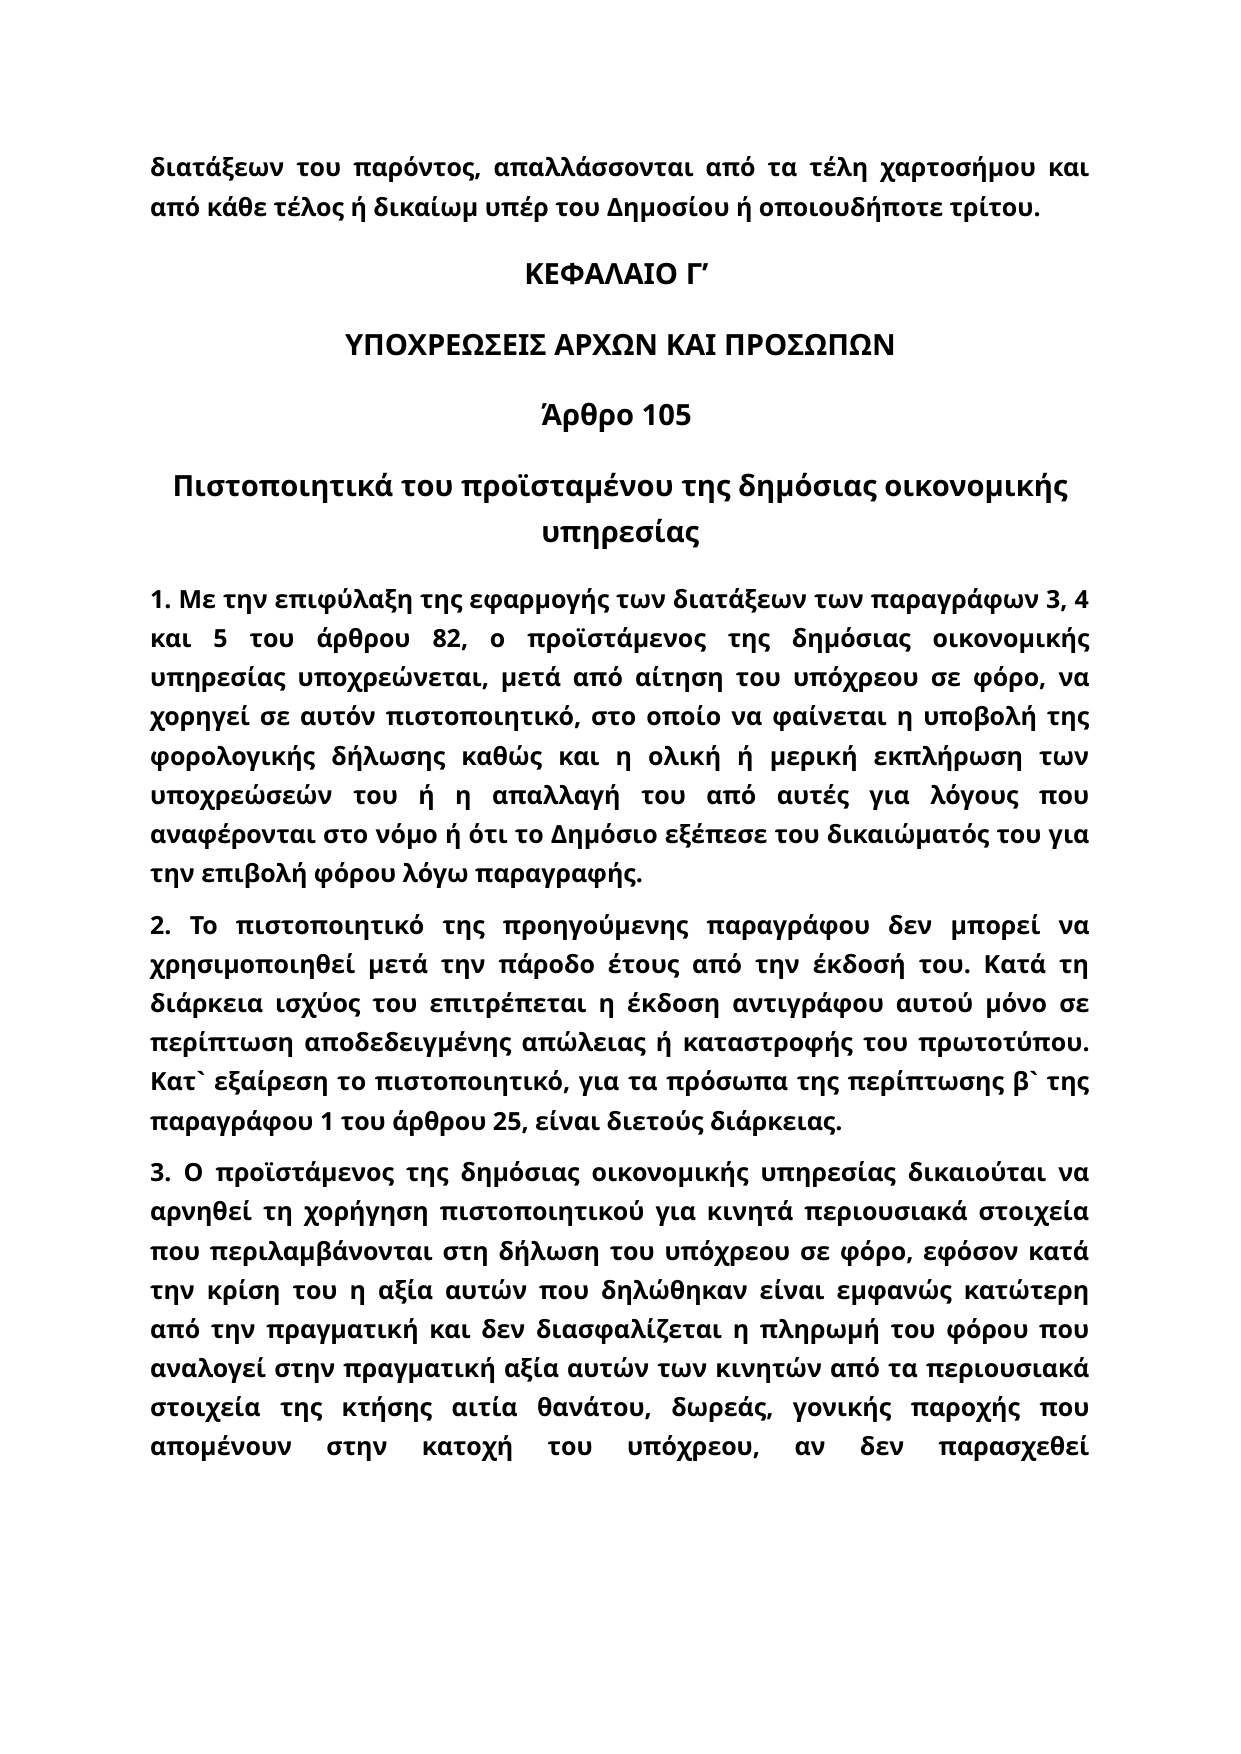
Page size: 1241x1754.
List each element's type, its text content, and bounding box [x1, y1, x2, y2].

subtitle Πιστοποιητικά του προϊσταμένου της δημόσιας οικονομικής υπηρεσίας [150, 465, 1090, 551]
subtitle ΚΕΦΑΛΑΙΟ Γ’ [150, 253, 1090, 293]
text διατάξεων του παρόντος, απαλλάσσονται από τα τέλη χαρτοσήμου και από κάθε τέλος ή δικαίωμ υπέρ του Δημοσίου ή οποιουδήποτε τρίτου. [150, 150, 1090, 223]
subtitle ΥΠΟΧΡΕΩΣΕΙΣ ΑΡΧΩΝ ΚΑΙ ΠΡΟΣΩΠΩΝ [150, 324, 1090, 364]
text 1. Με την επιφύλαξη της εφαρμογής των διατάξεων των παραγράφων 3, 4 και 5 του άρθρου 82, ο προϊστάμενος της δημόσιας οικονομικής υπηρεσίας υποχρεώνεται, μετά από αίτηση του υπόχρεου σε φόρο, να χορηγεί σε αυτόν πιστοποιητικό, στο οποίο να φαίνεται η υποβολή της φορολογικής δήλωσης καθώς και η ολική ή μερική εκπλήρωση των υποχρεώσεών του ή η απαλλαγή του από αυτές για λόγους που αναφέρονται στο νόμο ή ότι το Δημόσιο εξέπεσε του δικαιώματός του για την επιβολή φόρου λόγω παραγραφής. [150, 581, 1090, 890]
subtitle Άρθρο 105 [150, 394, 1090, 434]
text 2. Το πιστοποιητικό της προηγούμενης παραγράφου δεν μπορεί να χρησιμοποιηθεί μετά την πάροδο έτους από την έκδοσή του. Κατά τη διάρκεια ισχύος του επιτρέπεται η έκδοση αντιγράφου αυτού μόνο σε περίπτωση αποδεδειγμένης απώλειας ή καταστροφής του πρωτοτύπου. Κατ` εξαίρεση το πιστοποιητικό, για τα πρόσωπα της περίπτωσης β` της παραγράφου 1 του άρθρου 25, είναι διετούς διάρκειας. [150, 907, 1090, 1137]
text 3. Ο προϊστάμενος της δημόσιας οικονομικής υπηρεσίας δικαιούται να αρνηθεί τη χορήγηση πιστοποιητικού για κινητά περιουσιακά στοιχεία που περιλαμβάνονται στη δήλωση του υπόχρεου σε φόρο, εφόσον κατά την κρίση του η αξία αυτών που δηλώθηκαν είναι εμφανώς κατώτερη από την πραγματική και δεν διασφαλίζεται η πληρωμή του φόρου που αναλογεί στην πραγματική αξία αυτών των κινητών από τα περιουσιακά στοιχεία της κτήσης αιτία θανάτου, δωρεάς, γονικής παροχής που απομένουν στην κατοχή του υπόχρεου, αν δεν παρασχεθεί [150, 1155, 1090, 1463]
